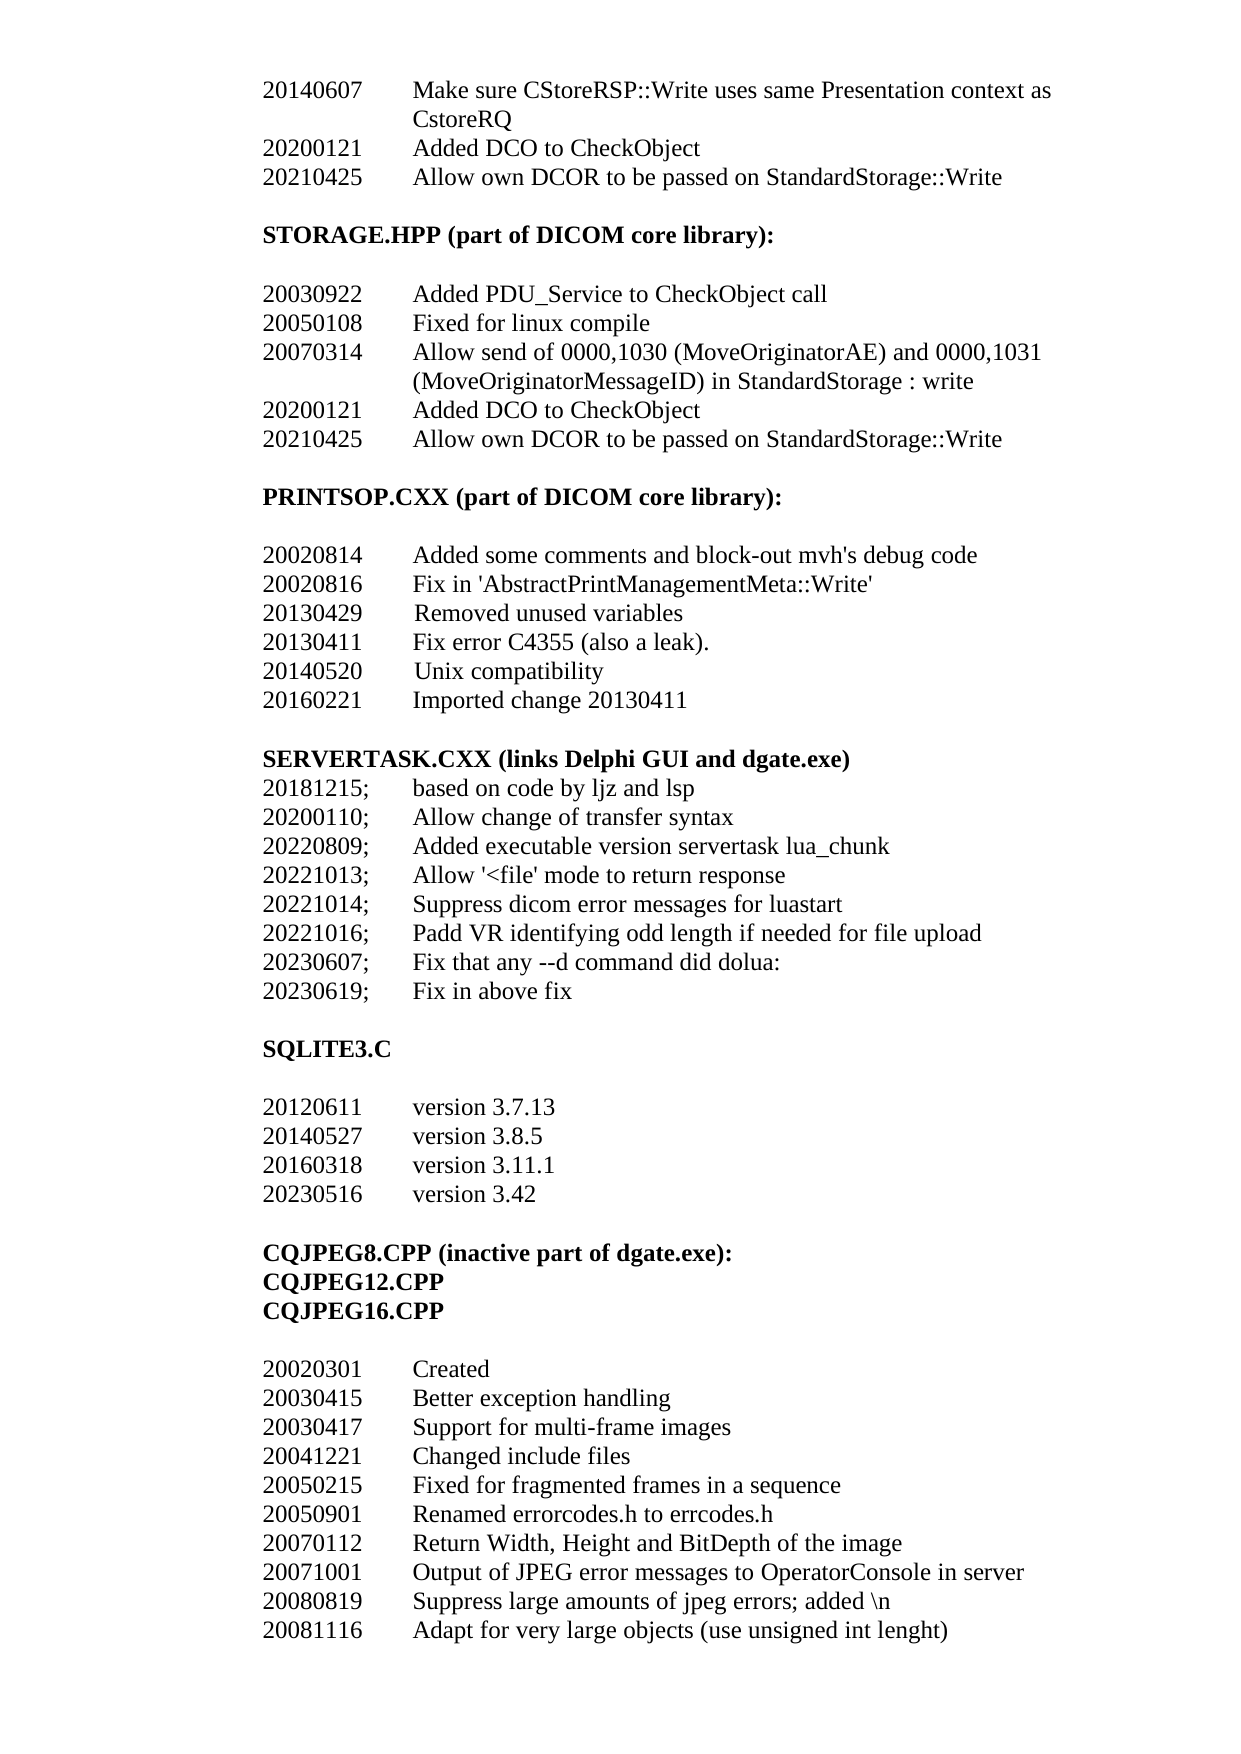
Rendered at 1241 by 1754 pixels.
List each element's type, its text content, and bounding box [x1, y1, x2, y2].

text 20130411 Fix error C4355 (also a leak). [187, 627, 1053, 656]
text SERVERTASK.CXX (links Delphi GUI and dgate.exe) [187, 743, 1053, 772]
text 20130429 Removed unused variables [187, 598, 1053, 627]
text 20050215 Fixed for fragmented frames in a sequence [187, 1470, 1053, 1499]
text 20020816 Fix in 'AbstractPrintManagementMeta::Write' [187, 569, 1053, 598]
text PRINTSOP.CXX (part of DICOM core library): [187, 482, 1053, 511]
text STORAGE.HPP (part of DICOM core library): [187, 220, 1053, 249]
text 20030417 Support for multi-frame images [187, 1412, 1053, 1441]
text 20020814 Added some comments and block-out mvh's debug code [187, 540, 1053, 569]
text 20140520 Unix compatibility [187, 656, 1053, 685]
text CQJPEG8.CPP (inactive part of dgate.exe): [187, 1237, 1053, 1267]
text CQJPEG16.CPP [187, 1296, 1053, 1325]
text 20020301 Created [187, 1354, 1053, 1383]
text 20140527 version 3.8.5 [187, 1121, 1053, 1150]
text CQJPEG12.CPP [187, 1267, 1053, 1296]
text 20221013; Allow '<file' mode to return response 20221014; Suppress dicom error messages for luastart 20221016; Padd VR identifying odd length if needed for file upload 20230607; Fix that any --d command did dolua: 20230619; Fix in above fix [187, 860, 1053, 1034]
text 20220809; Added executable version servertask lua_chunk [187, 831, 1053, 860]
text 20200121 Added DCO to CheckObject [187, 133, 1053, 162]
text 20080819 Suppress large amounts of jpeg errors; added \n [187, 1586, 1053, 1615]
text 20230516 version 3.42 [187, 1179, 1053, 1208]
text 20030415 Better exception handling [187, 1383, 1053, 1412]
text 20210425 Allow own DCOR to be passed on StandardStorage::Write [262, 424, 1053, 453]
text 20081116 Adapt for very large objects (use unsigned int lenght) [187, 1615, 1053, 1644]
text 20181215; based on code by ljz and lsp [187, 772, 1053, 802]
text 20120611 version 3.7.13 [187, 1092, 1053, 1121]
text 20070314 Allow send of 0000,1030 (MoveOriginatorAE) and 0000,1031 (MoveOriginatorMessageID) in StandardStorage : write [262, 337, 1053, 395]
text 20140607 Make sure CStoreRSP::Write uses same Presentation context as CstoreRQ [187, 75, 1053, 133]
text 20071001 Output of JPEG error messages to OperatorConsole in server [187, 1557, 1053, 1586]
text 20050108 Fixed for linux compile [187, 307, 1053, 337]
text 20210425 Allow own DCOR to be passed on StandardStorage::Write [187, 162, 1053, 191]
text 20030922 Added PDU_Service to CheckObject call [187, 278, 1053, 307]
text 20200110; Allow change of transfer syntax [187, 802, 1053, 831]
text 20160221 Imported change 20130411 [187, 685, 1053, 714]
text 20050901 Renamed errorcodes.h to errcodes.h [187, 1499, 1053, 1528]
text 20160318 version 3.11.1 [187, 1150, 1053, 1179]
text 20200121 Added DCO to CheckObject [262, 395, 1053, 424]
text SQLITE3.C [187, 1034, 1053, 1063]
text 20041221 Changed include files [187, 1441, 1053, 1470]
text 20070112 Return Width, Height and BitDepth of the image [187, 1528, 1053, 1557]
